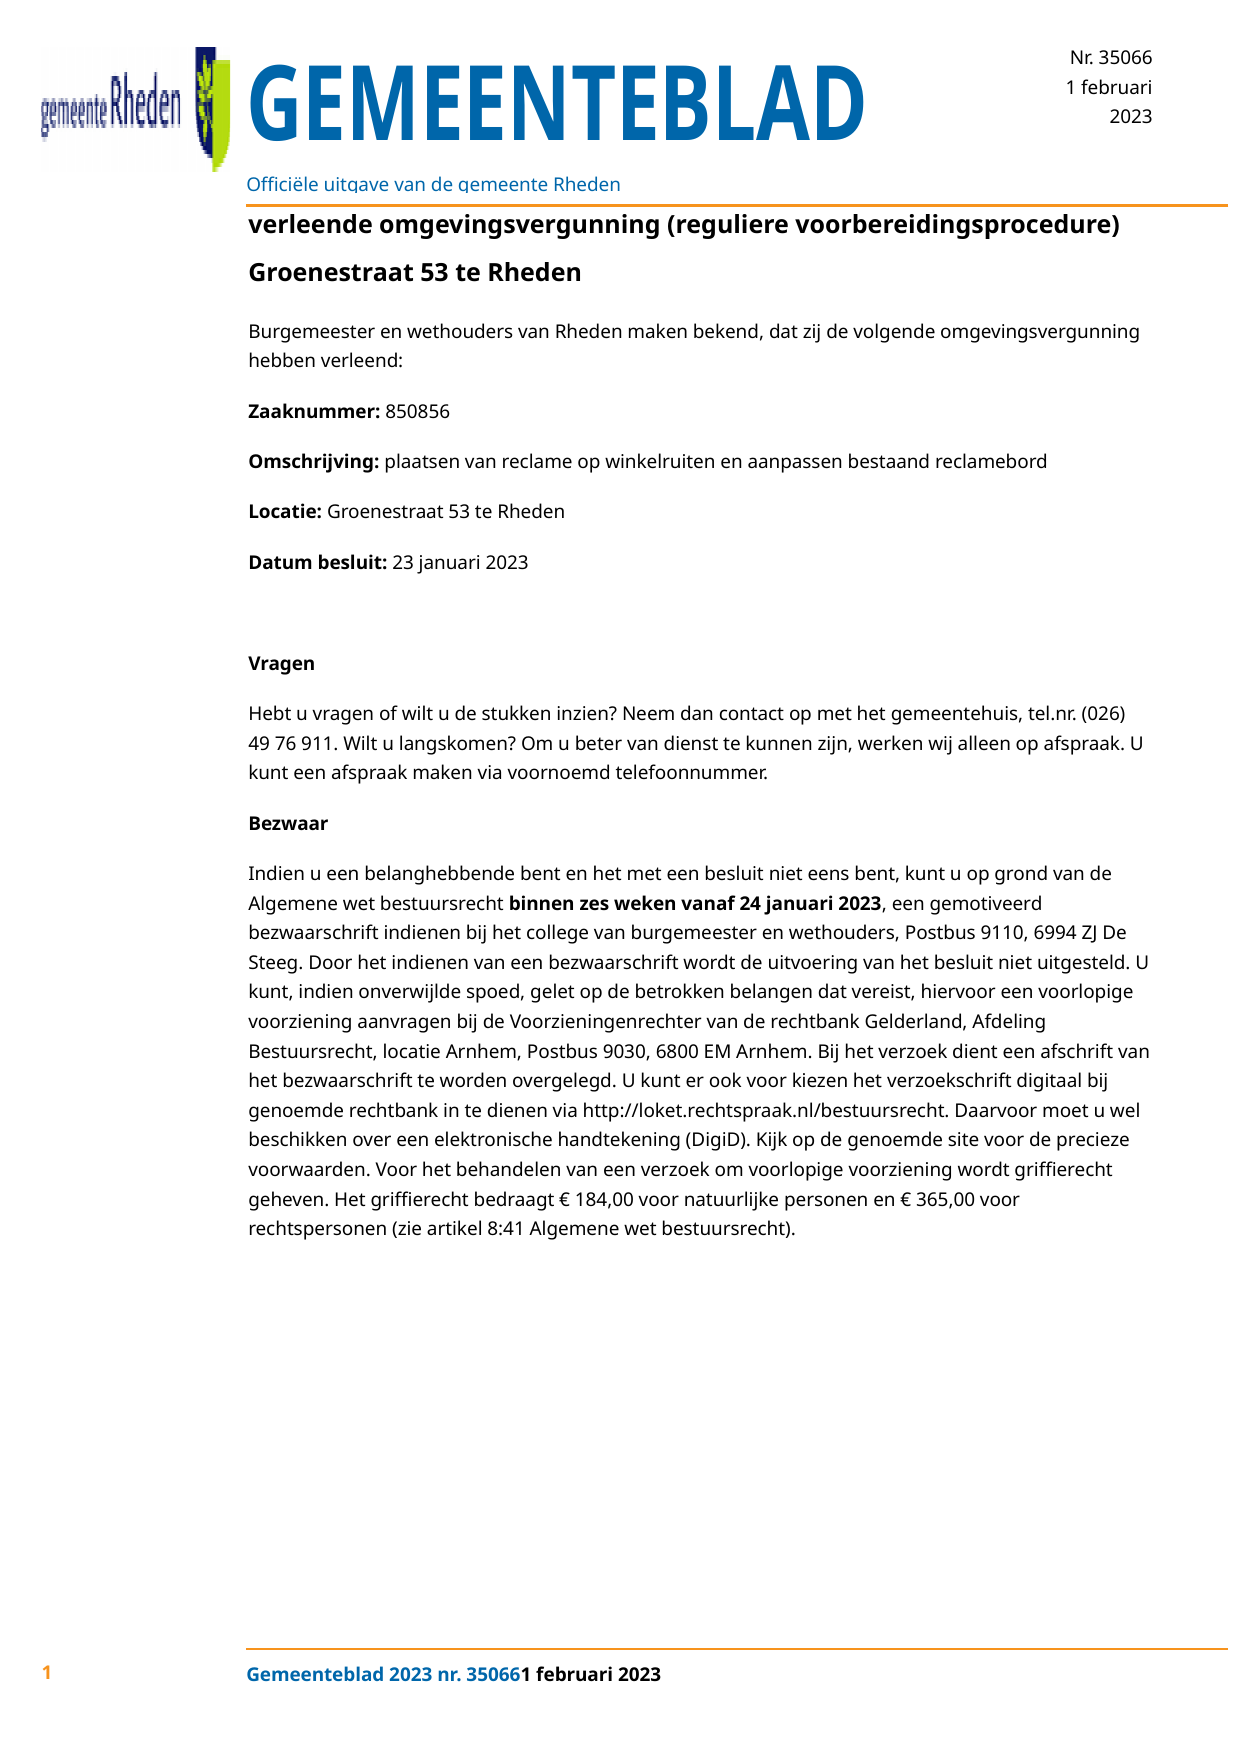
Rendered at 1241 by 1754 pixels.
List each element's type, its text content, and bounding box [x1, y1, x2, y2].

text Indien u een belanghebbende bent en het met een besluit niet eens bent, kunt u op grond van de Algemene wet bestuursrecht binnen zes weken vanaf 24 januari 2023, een gemotiveerd bezwaarschrift indienen bij het college van burgemeester en wethouders, Postbus 9110, 6994 ZJ De Steeg. Door het indienen van een bezwaarschrift wordt de uitvoering van het besluit niet uitgesteld. U kunt, indien onverwijlde spoed, gelet op de betrokken belangen dat vereist, hiervoor een voorlopige voorziening aanvragen bij de Voorzieningenrechter van de rechtbank Gelderland, Afdeling Bestuursrecht, locatie Arnhem, Postbus 9030, 6800 EM Arnhem. Bij het verzoek dient een afschrift van het bezwaarschrift te worden overgelegd. U kunt er ook voor kiezen het verzoekschrift digitaal bij genoemde rechtbank in te dienen via http://loket.rechtspraak.nl/bestuursrecht. Daarvoor moet u wel beschikken over een elektronische handtekening (DigiD). Kijk op de genoemde site voor de precieze voorwaarden. Voor het behandelen van een verzoek om voorlopige voorziening wordt griffierecht geheven. Het griffierecht bedraagt € 184,00 voor natuurlijke personen en € 365,00 voor rechtspersonen (zie artikel 8:41 Algemene wet bestuursrecht). [248, 860, 1152, 1241]
text Hebt u vragen of wilt u de stukken inzien? Neem dan contact op met het gemeentehuis, tel.nr. (026) 49 76 911. Wilt u langskomen? Om u beter van dienst te kunnen zijn, werken wij alleen op afspraak. U kunt een afspraak maken via voornoemd telefoonnummer. [248, 700, 1152, 785]
text Burgemeester en wethouders van Rheden maken bekend, dat zij de volgende omgevingsvergunning hebben verleend: [248, 318, 1152, 373]
text Zaaknummer: 850856 [248, 398, 1152, 424]
text Vragen [248, 650, 1152, 676]
picture [41, 47, 231, 172]
text Bezwaar [248, 810, 1152, 836]
text Omschrijving: plaatsen van reclame op winkelruiten en aanpassen bestaand reclamebord [248, 448, 1152, 474]
text Locatie: Groenestraat 53 te Rheden [248, 499, 1152, 524]
text verleende omgevingsvergunning (reguliere voorbereidingsprocedure) Groenestraat 53 te Rheden [248, 207, 1152, 288]
text Datum besluit: 23 januari 2023 [248, 549, 1152, 575]
